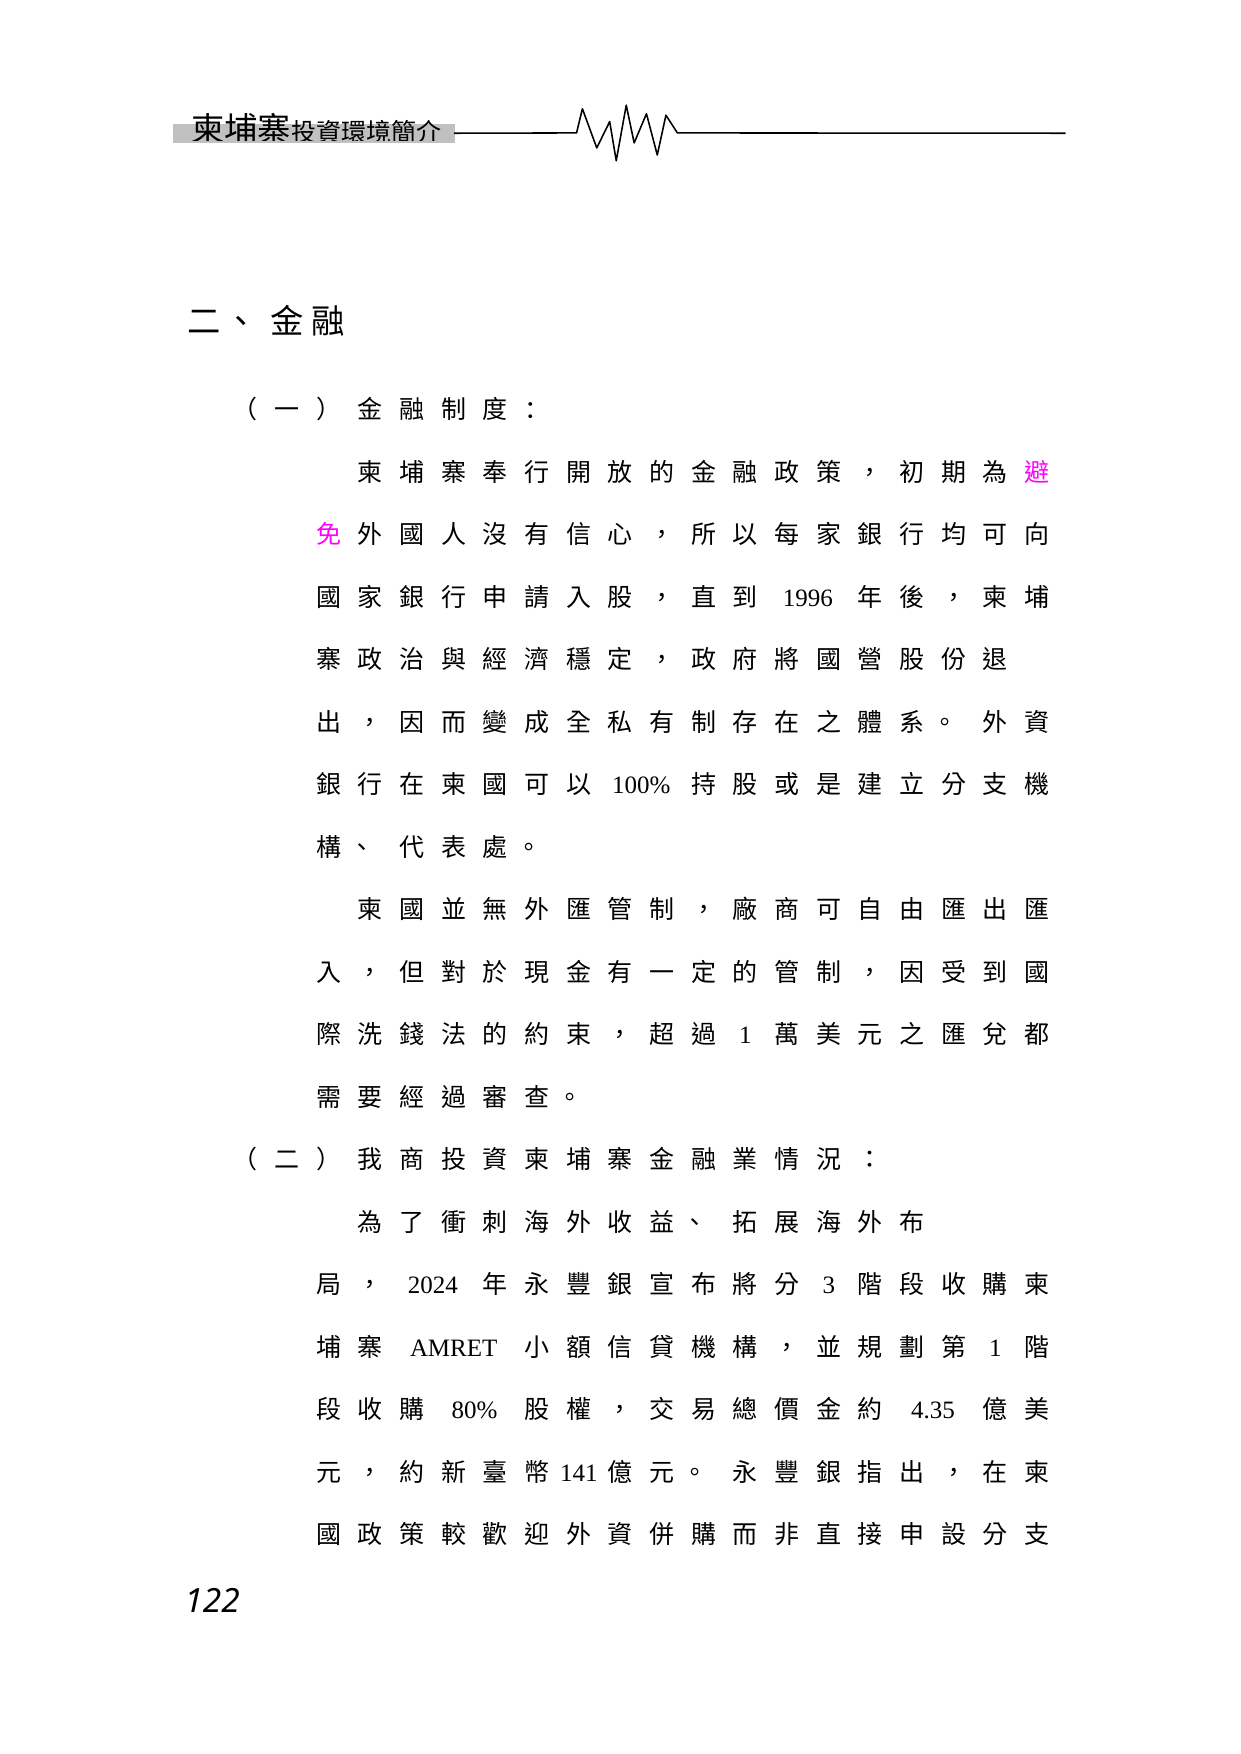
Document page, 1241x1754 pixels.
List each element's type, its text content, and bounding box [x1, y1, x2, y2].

text （二）我商投資柬埔寨金融業情況： [207, 1116, 1058, 1179]
text （一）金融制度： [207, 366, 1058, 429]
text 二、金融 [183, 277, 1058, 339]
text 柬國並無外匯管制，廠商可自由匯出匯入，但對於現金有一定的管制，因受到國際洗錢法的約束，超過1萬美元之匯兌都需要經過審查。 [281, 866, 1058, 1116]
text 柬埔寨奉行開放的金融政策，初期為避免外國人沒有信心，所以每家銀行均可向國家銀行申請入股，直到1996年後，柬埔寨政治與經濟穩定，政府將國營股份退出，因而變成全私有制存在之體系。外資銀行在柬國可以100%持股或是建立分支機構、代表處。 [281, 429, 1058, 866]
text 為了衝刺海外收益、拓展海外布局，2024年永豐銀宣布將分3階段收購柬埔寨AMRET小額信貸機構，並規劃第1階段收購80%股權，交易總價金約4.35億美元，約新臺幣141億元。永豐銀指出，在柬國政策較歡迎外資併購而非直接申設分支 [281, 1179, 1058, 1554]
